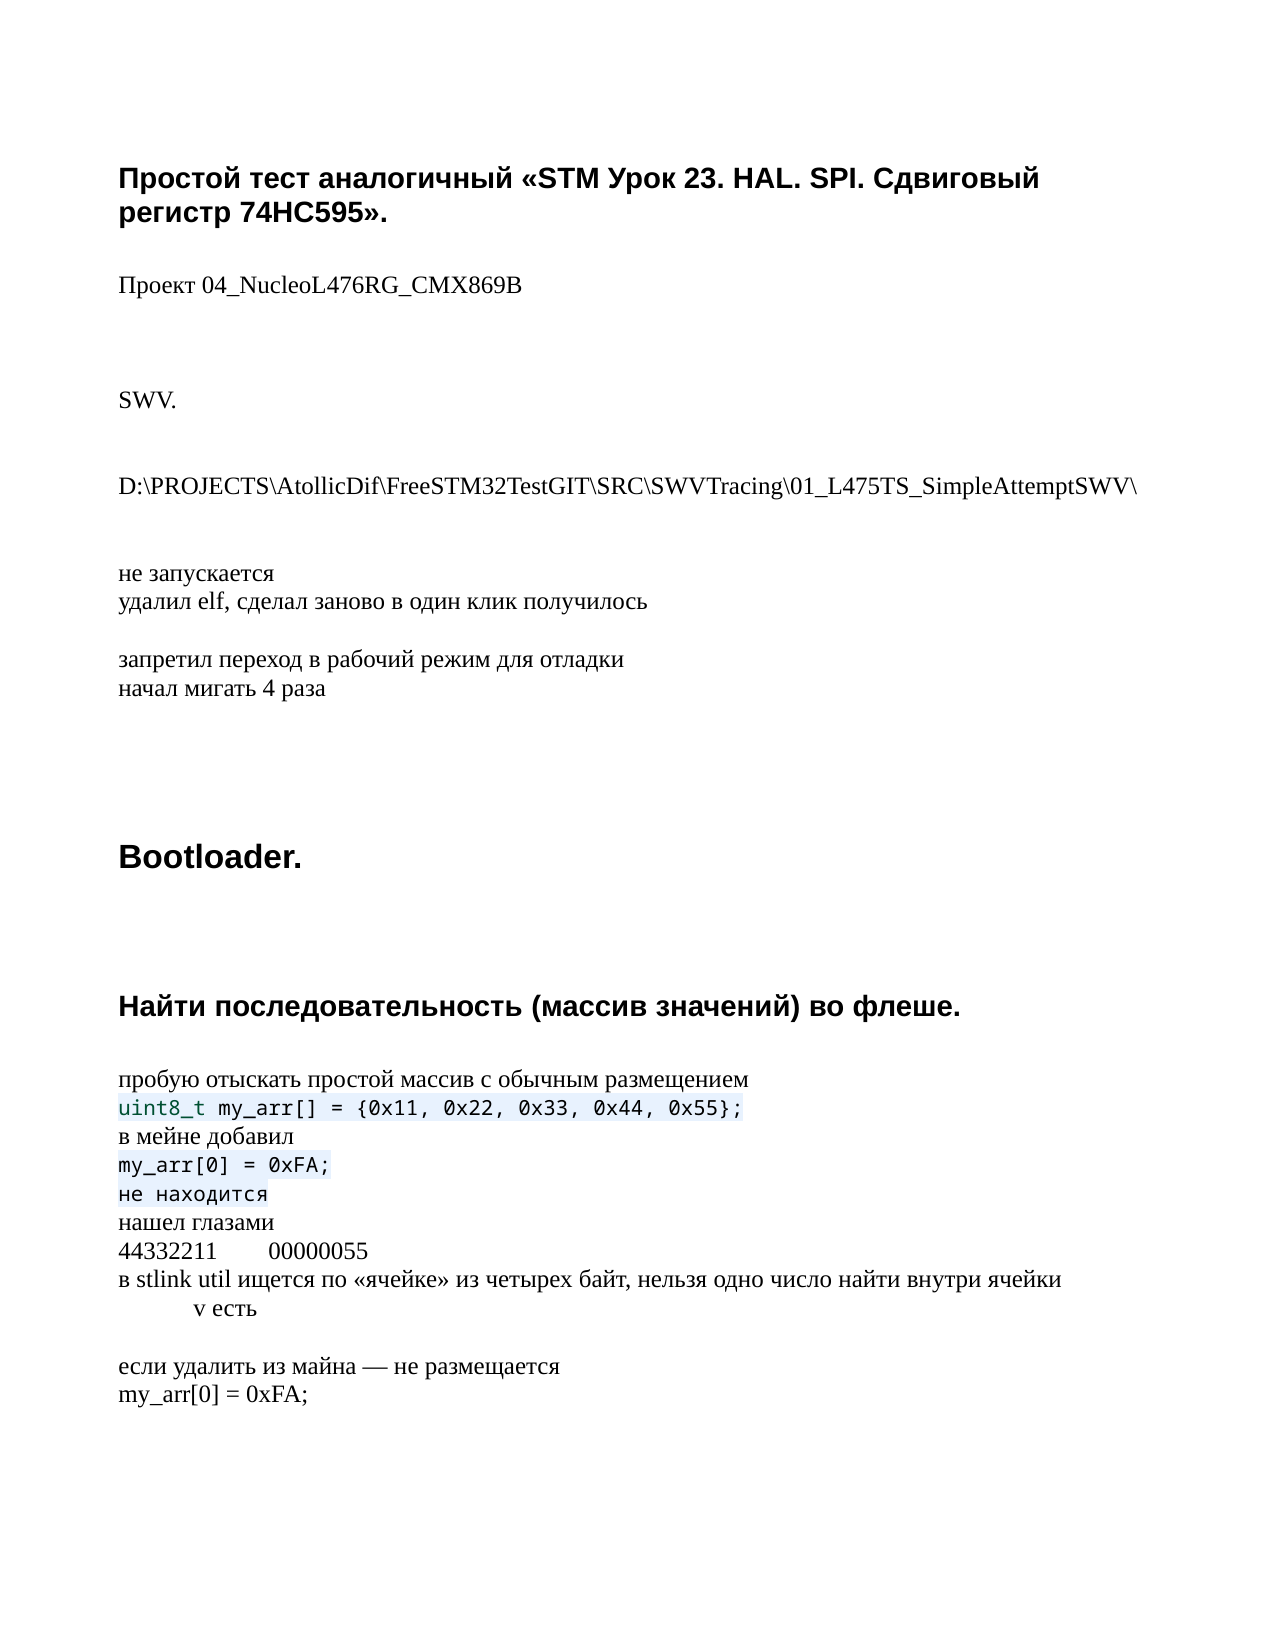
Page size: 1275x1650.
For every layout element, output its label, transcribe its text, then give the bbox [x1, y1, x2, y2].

subtitle Bootloader. [118, 837, 1157, 876]
text начал мигать 4 раза [118, 673, 1157, 701]
text в мейне добавил [118, 1121, 1157, 1150]
text uint8_t my_arr[] = {0x11, 0x22, 0x33, 0x44, 0x55}; [118, 1093, 1157, 1121]
text удалил elf, сделал заново в один клик получилось [118, 586, 1157, 615]
text D:\PROJECTS\AtollicDif\FreeSTM32TestGIT\SRC\SWVTracing\01_L475TS_SimpleAttemptSWV\ [118, 471, 1157, 500]
text в stlink util ищется по «ячейке» из четырех байт, нельзя одно число найти внутри ячейки [118, 1264, 1157, 1293]
text если удалить из майна — не размещается [118, 1351, 1157, 1379]
text 44332211 00000055 [118, 1236, 1157, 1264]
subtitle Простой тест аналогичный «STM Урок 23. HAL. SPI. Сдвиговый регистр 74HC595». [118, 161, 1157, 229]
subtitle Найти последовательность (массив значений) во флеше. [118, 989, 1157, 1023]
text my_arr[0] = 0xFA; [118, 1150, 1157, 1179]
text не находится [118, 1179, 1157, 1207]
text запретил переход в рабочий режим для отладки [118, 644, 1157, 673]
text пробую отыскать простой массив с обычным размещением [118, 1064, 1157, 1093]
text my_arr[0] = 0xFA; [118, 1379, 1157, 1408]
text нашел глазами [118, 1207, 1157, 1236]
text Проект 04_NucleoL476RG_CMX869B [118, 270, 1157, 299]
text не запускается [118, 558, 1157, 586]
text v есть [118, 1293, 1157, 1322]
text SWV. [118, 385, 1157, 414]
